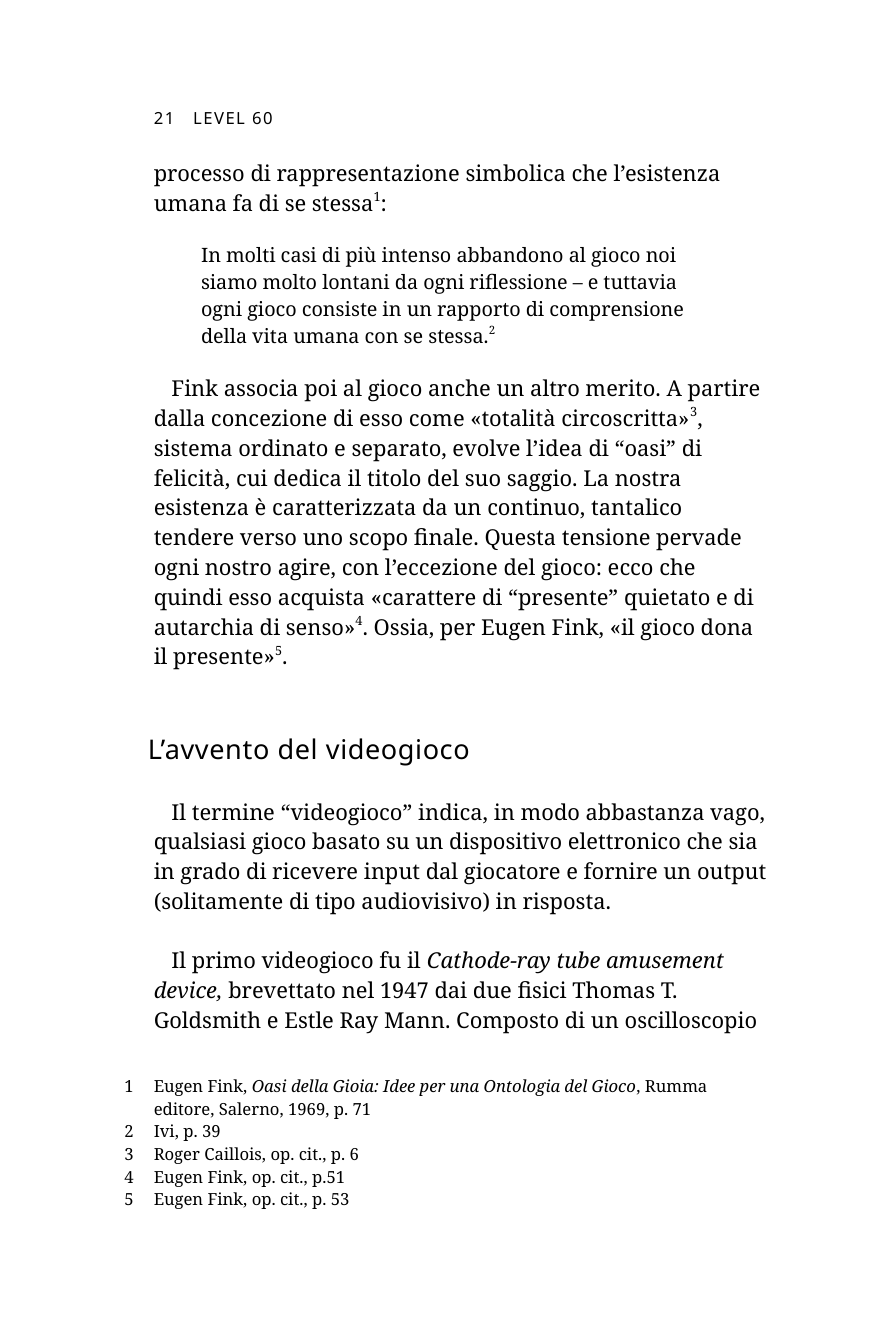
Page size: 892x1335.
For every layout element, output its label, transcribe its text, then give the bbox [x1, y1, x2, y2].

text Eugen Fink, Oasi della Gioia: Idee per una Ontologia del Gioco, Rumma editore, Salerno, 1969, p. 71 [124, 1074, 768, 1120]
text Eugen Fink, op. cit., p. 53 [124, 1188, 768, 1211]
text Il termine “videogioco” indica, in modo abbastanza vago, qualsiasi gioco basato su un dispositivo elettronico che sia in grado di ricevere input dal giocatore e fornire un output (solitamente di tipo audiovisivo) in risposta. [153, 797, 768, 916]
subtitle L’avvento del videogioco [148, 730, 768, 767]
text Roger Caillois, op. cit., p. 6 [124, 1142, 768, 1165]
text Eugen Fink, op. cit., p.51 [124, 1165, 768, 1188]
text Ivi, p. 39 [124, 1120, 768, 1142]
text Il primo videogioco fu il Cathode-ray tube amusement device, brevettato nel 1947 dai due fisici Thomas T. Goldsmith e Estle Ray Mann. Composto di un oscilloscopio [153, 946, 768, 1035]
text Fink associa poi al gioco anche un altro merito. A partire dalla concezione di esso come «totalità circoscritta», sistema ordinato e separato, evolve l’idea di “oasi” di felicità, cui dedica il titolo del suo saggio. La nostra esistenza è caratterizzata da un continuo, tantalico tendere verso uno scopo finale. Questa tensione pervade ogni nostro agire, con l’eccezione del gioco: ecco che quindi esso acquista «carattere di “presente” quietato e di autarchia di senso». Ossia, per Eugen Fink, «il gioco dona il presente». [153, 373, 768, 671]
text processo di rappresentazione simbolica che l’esistenza umana fa di se stessa: [153, 158, 768, 218]
text In molti casi di più intenso abbandono al gioco noi siamo molto lontani da ogni riflessione – e tuttavia ogni gioco consiste in un rapporto di comprensione della vita umana con se stessa. [201, 242, 720, 349]
